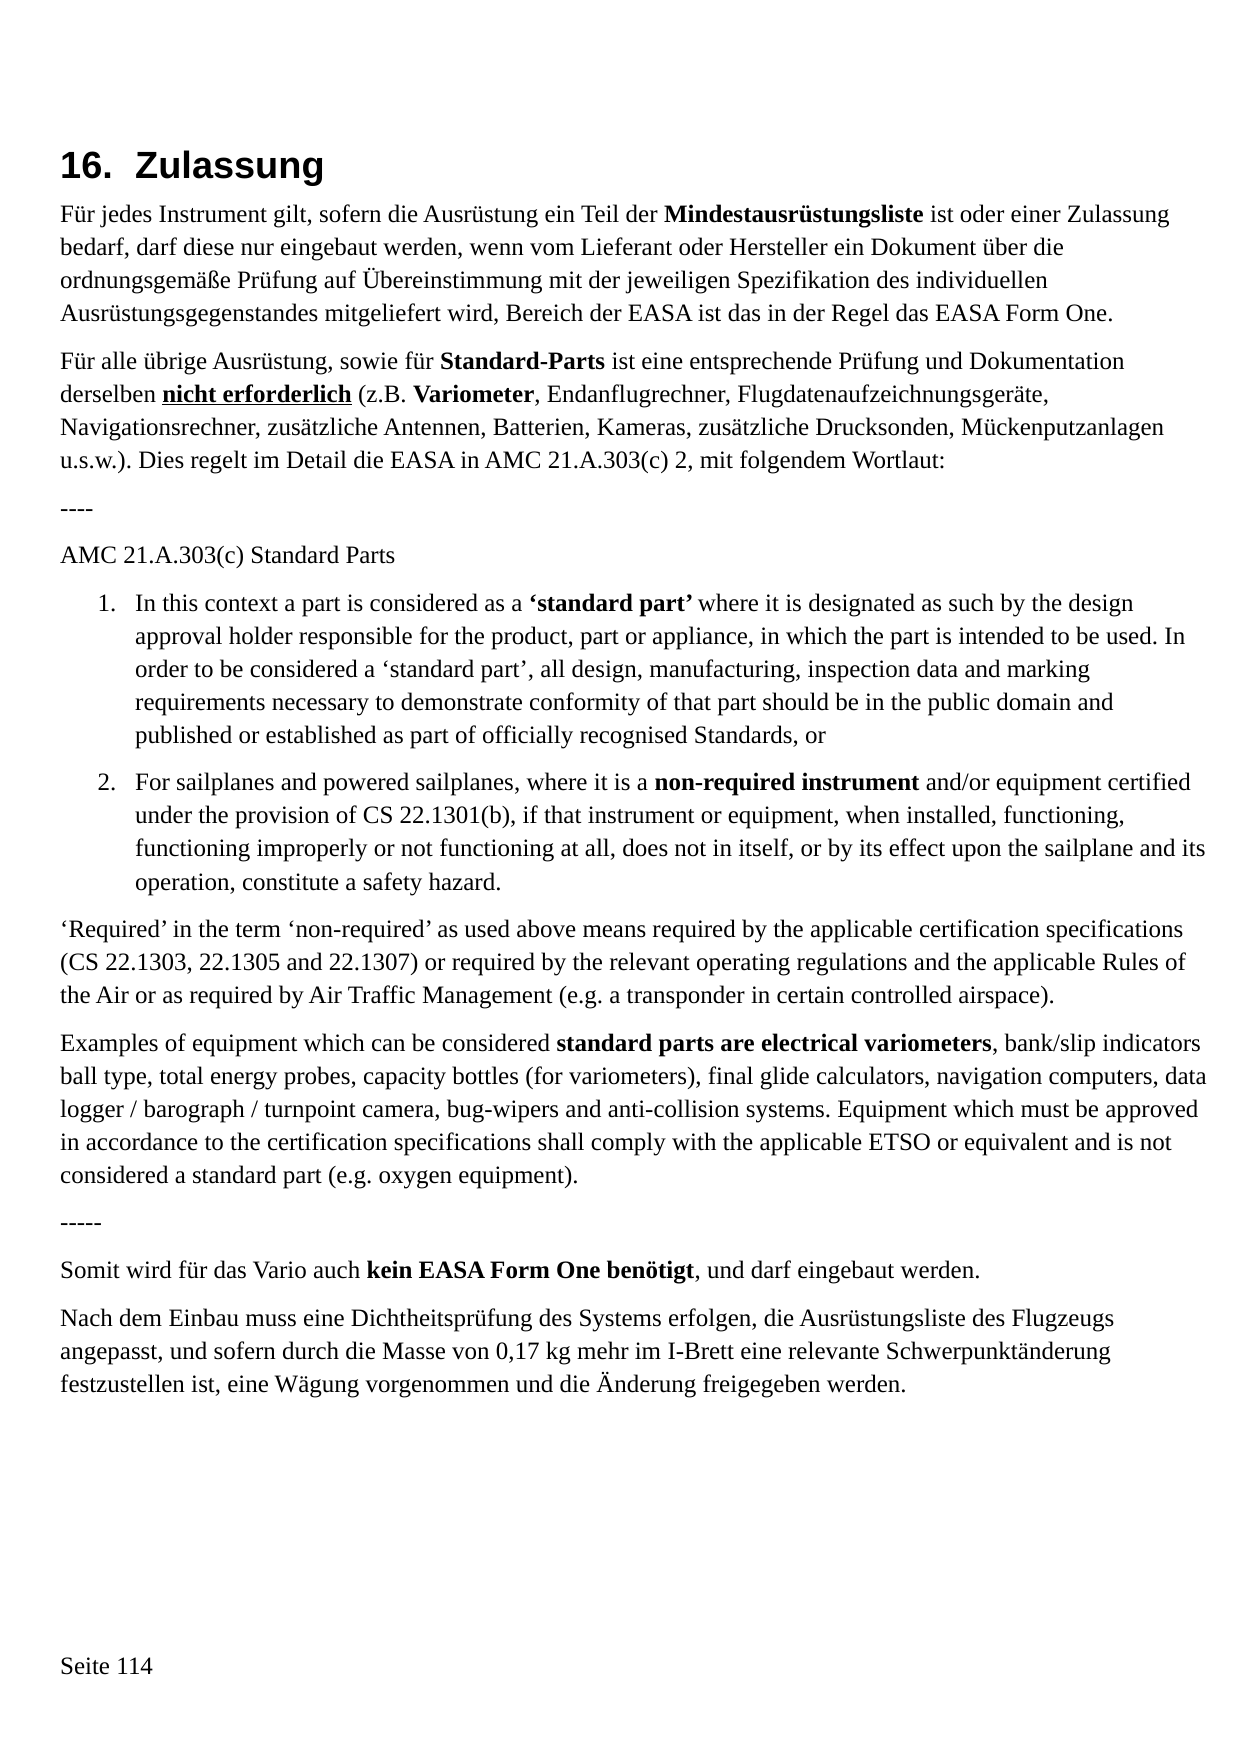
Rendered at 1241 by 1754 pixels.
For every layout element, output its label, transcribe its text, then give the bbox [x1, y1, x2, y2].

text Für alle übrige Ausrüstung, sowie für Standard-Parts ist eine entsprechende Prüfung und Dokumentation derselben nicht erforderlich (z.B. Variometer, Endanflugrechner, Flugdatenaufzeichnungsgeräte, Navigationsrechner, zusätzliche Antennen, Batterien, Kameras, zusätzliche Drucksonden, Mückenputzanlagen u.s.w.). Dies regelt im Detail die EASA in AMC 21.A.303(c) 2, mit folgendem Wortlaut: [60, 346, 1207, 474]
subtitle Zulassung [60, 143, 1207, 187]
text Für jedes Instrument gilt, sofern die Ausrüstung ein Teil der Mindestausrüstungsliste ist oder einer Zulassung bedarf, darf diese nur eingebaut werden, wenn vom Lieferant oder Hersteller ein Dokument über die ordnungsgemäße Prüfung auf Übereinstimmung mit der jeweiligen Spezifikation des individuellen Ausrüstungsgegenstandes mitgeliefert wird, Bereich der EASA ist das in der Regel das EASA Form One. [60, 199, 1207, 327]
text Examples of equipment which can be considered standard parts are electrical variometers, bank/slip indicators ball type, total energy probes, capacity bottles (for variometers), final glide calculators, navigation computers, data logger / barograph / turnpoint camera, bug-wipers and anti-collision systems. Equipment which must be approved in accordance to the certification specifications shall comply with the applicable ETSO or equivalent and is not considered a standard part (e.g. oxygen equipment). [60, 1028, 1207, 1189]
text ---- [60, 493, 1207, 521]
list In this context a part is considered as a ‘standard part’ where it is designated as such by the design approval holder responsible for the product, part or appliance, in which the part is intended to be used. In order to be considered a ‘standard part’, all design, manufacturing, inspection data and marking requirements necessary to demonstrate conformity of that part should be in the public domain and published or established as part of officially recognised Standards, or [97, 588, 1207, 749]
text Nach dem Einbau muss eine Dichtheitsprüfung des Systems erfolgen, die Ausrüstungsliste des Flugzeugs angepasst, und sofern durch die Masse von 0,17 kg mehr im I-Brett eine relevante Schwerpunktänderung festzustellen ist, eine Wägung vorgenommen und die Änderung freigegeben werden. [60, 1303, 1207, 1397]
text AMC 21.A.303(c) Standard Parts [60, 540, 1207, 569]
list For sailplanes and powered sailplanes, where it is a non-required instrument and/or equipment certified under the provision of CS 22.1301(b), if that instrument or equipment, when installed, functioning, functioning improperly or not functioning at all, does not in itself, or by its effect upon the sailplane and its operation, constitute a safety hazard. [97, 767, 1207, 895]
text ‘Required’ in the term ‘non-required’ as used above means required by the applicable certification specifications (CS 22.1303, 22.1305 and 22.1307) or required by the relevant operating regulations and the applicable Rules of the Air or as required by Air Traffic Management (e.g. a transponder in certain controlled airspace). [60, 914, 1207, 1009]
text Somit wird für das Vario auch kein EASA Form One benötigt, und darf eingebaut werden. [60, 1255, 1207, 1284]
text ----- [60, 1207, 1207, 1236]
